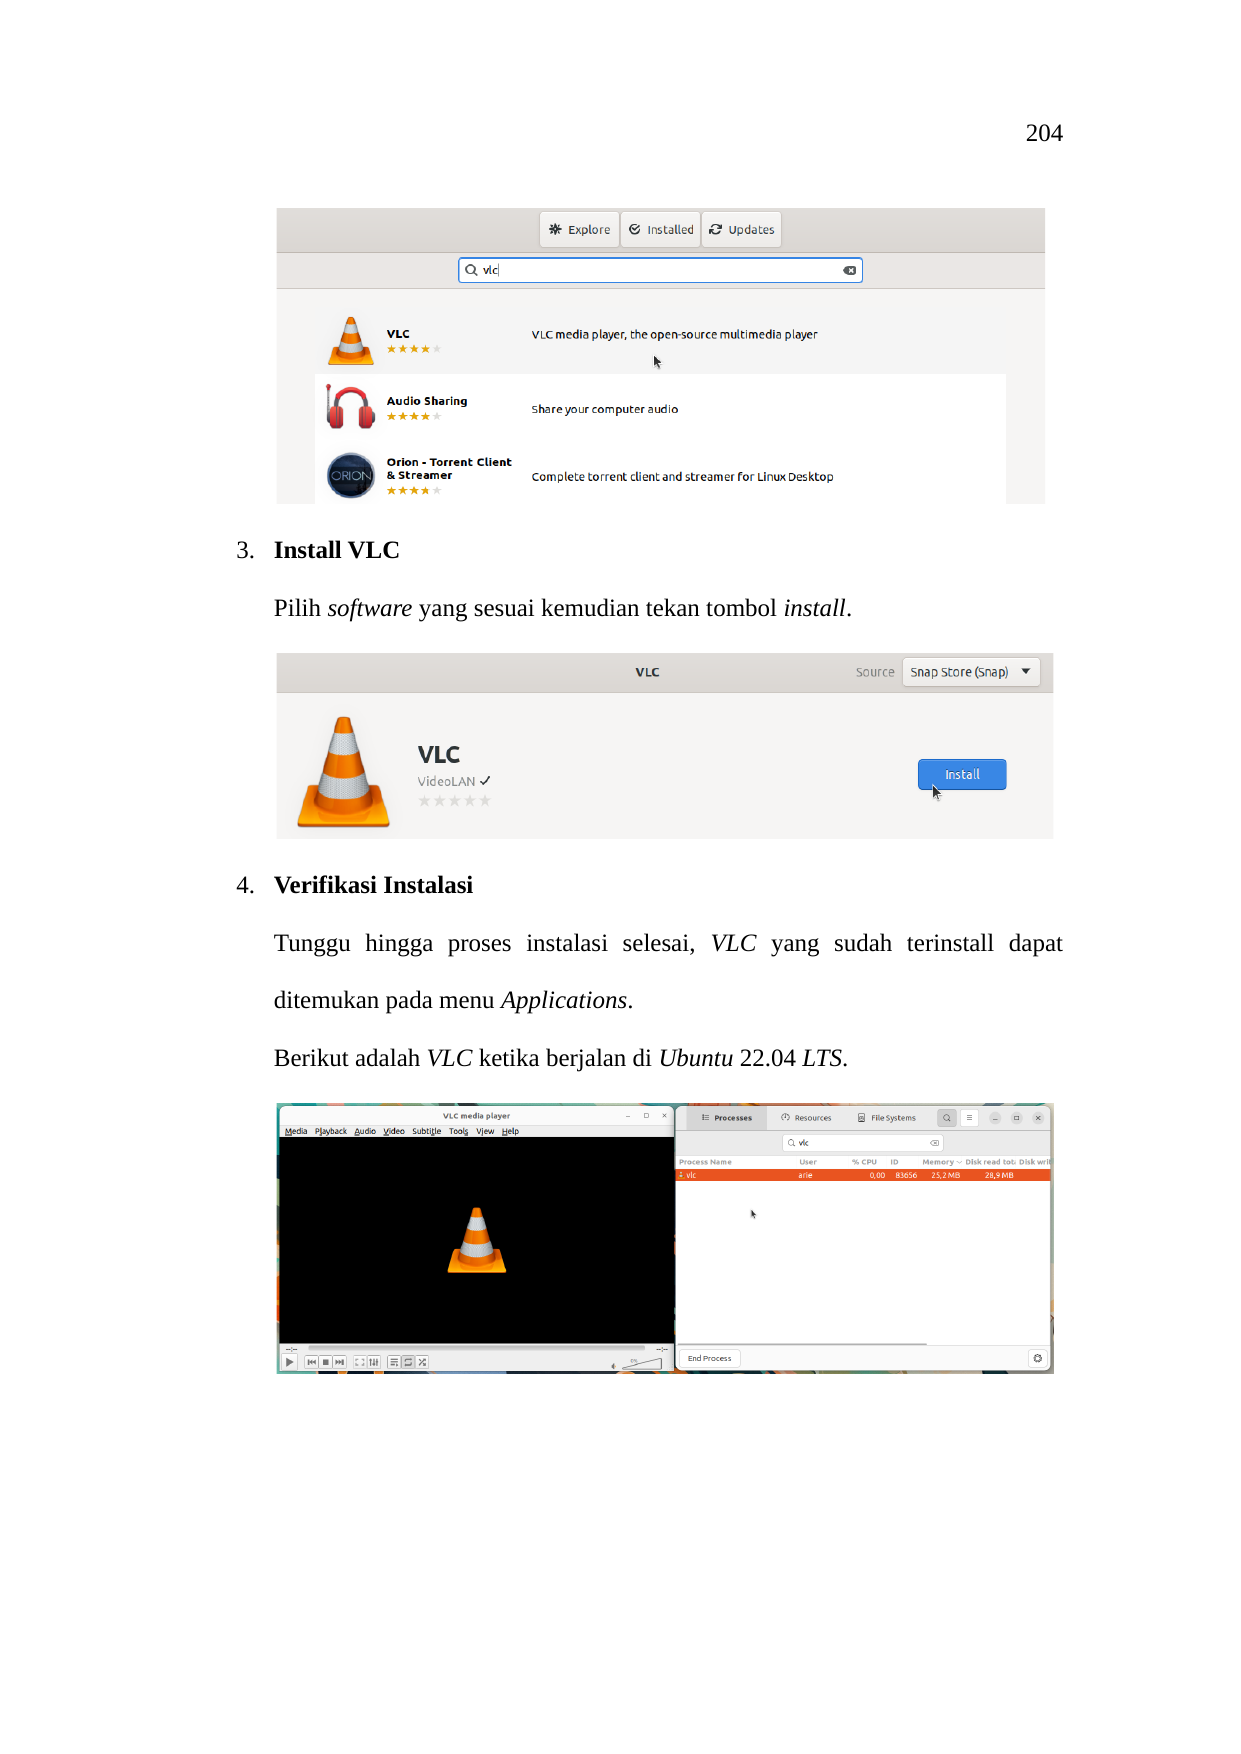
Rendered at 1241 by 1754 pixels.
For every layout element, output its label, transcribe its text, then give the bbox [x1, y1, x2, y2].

picture [276, 653, 1054, 839]
picture [276, 208, 1046, 504]
list Verifikasi Instalasi [236, 871, 1063, 899]
picture [276, 1103, 1054, 1374]
list Tunggu hingga proses instalasi selesai, VLC yang sudah terinstall dapat ditemukan pada menu Applications. [236, 928, 1063, 1014]
list Berikut adalah VLC ketika berjalan di Ubuntu 22.04 LTS. [236, 1043, 1063, 1072]
list Install VLC [236, 535, 1063, 564]
list Pilih software yang sesuai kemudian tekan tombol install. [236, 593, 1063, 621]
